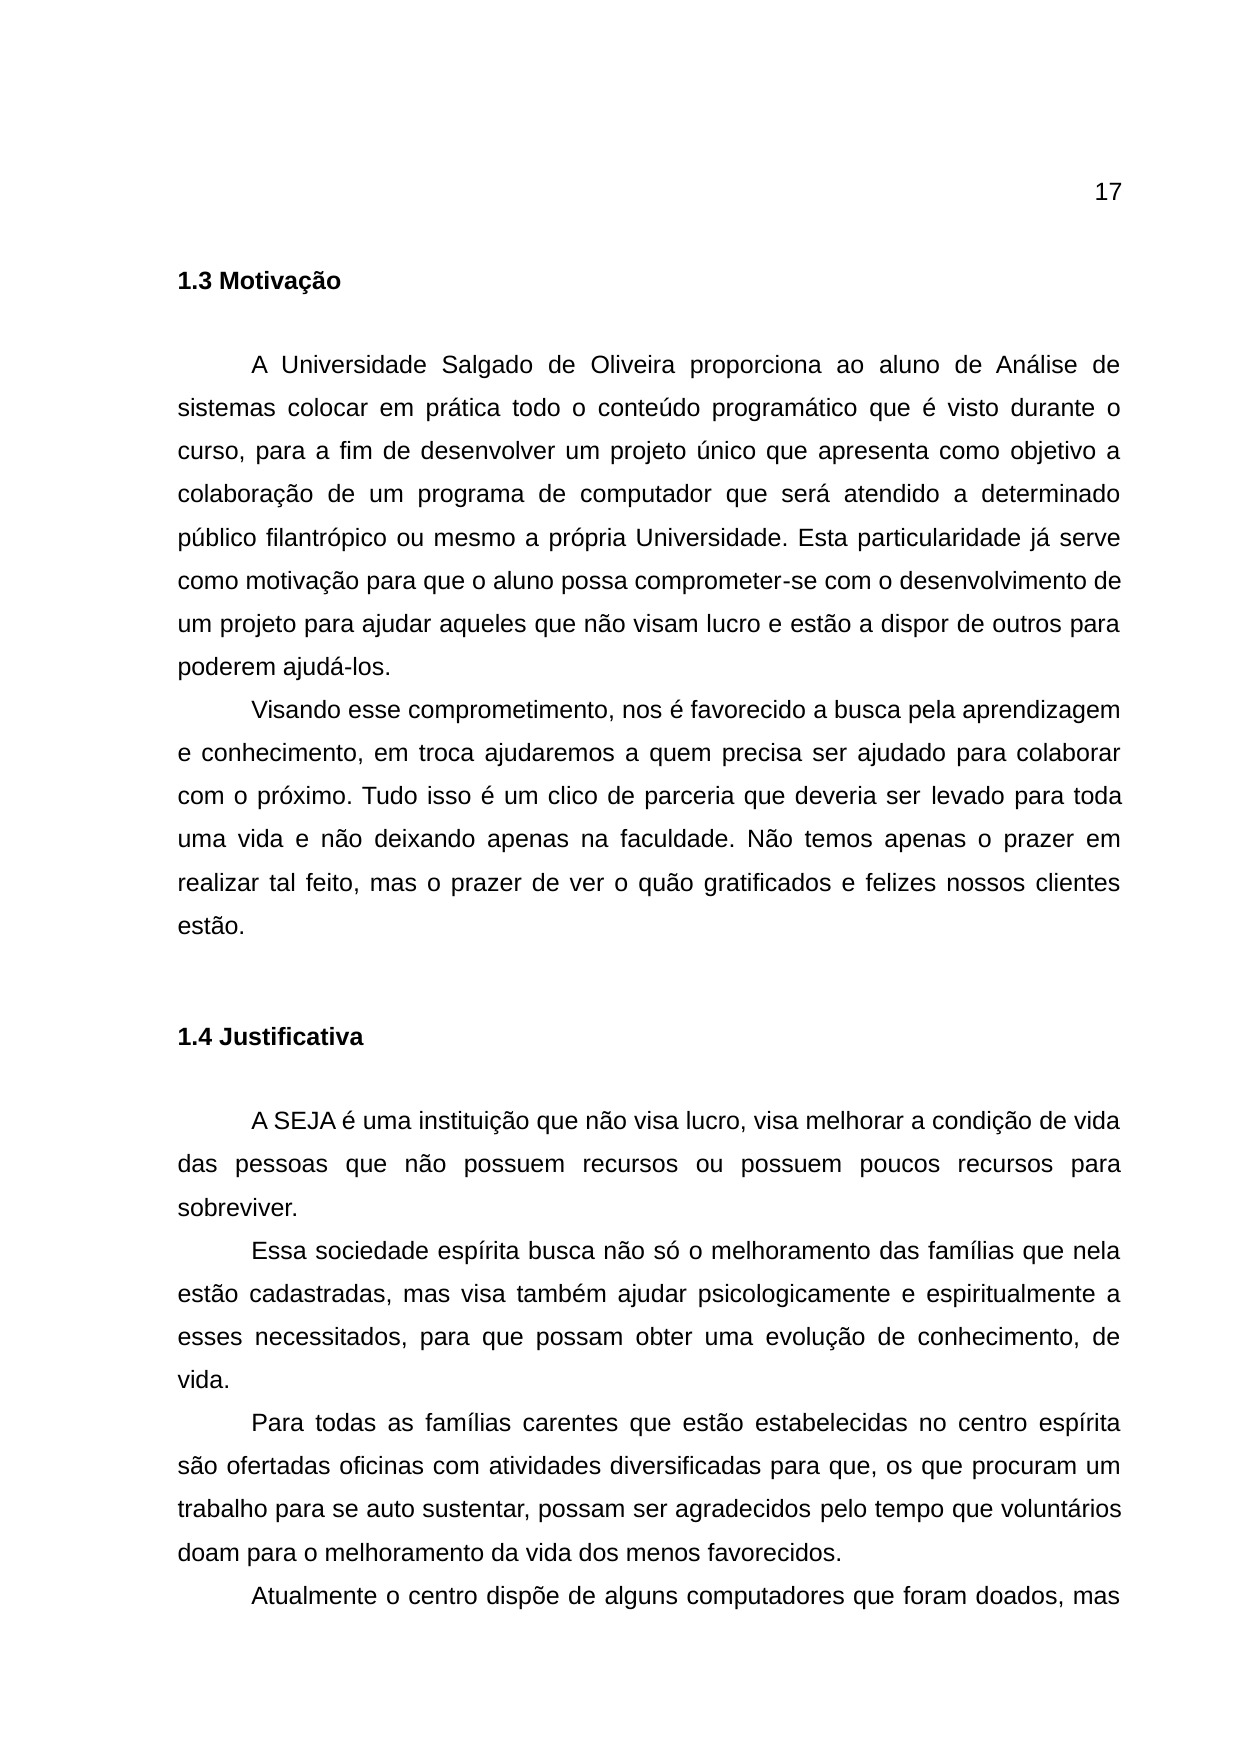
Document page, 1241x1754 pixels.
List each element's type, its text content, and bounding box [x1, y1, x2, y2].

text A SEJA é uma instituição que não visa lucro, visa melhorar a condição de vida das pessoas que não possuem recursos ou possuem poucos recursos para sobreviver. [177, 1106, 1122, 1221]
text Para todas as famílias carentes que estão estabelecidas no centro espírita são ofertadas oficinas com atividades diversificadas para que, os que procuram um trabalho para se auto sustentar, possam ser agradecidos pelo tempo que voluntários doam para o melhoramento da vida dos menos favorecidos. [177, 1408, 1122, 1566]
text A Universidade Salgado de Oliveira proporciona ao aluno de Análise de sistemas colocar em prática todo o conteúdo programático que é visto durante o curso, para a fim de desenvolver um projeto único que apresenta como objetivo a colaboração de um programa de computador que será atendido a determinado público filantrópico ou mesmo a própria Universidade. Esta particularidade já serve como motivação para que o aluno possa comprometer-se com o desenvolvimento de um projeto para ajudar aqueles que não visam lucro e estão a dispor de outros para poderem ajudá-los. [177, 350, 1122, 681]
subtitle 1.4 Justificativa [177, 1022, 1122, 1051]
text Atualmente o centro dispõe de alguns computadores que foram doados, mas [177, 1581, 1122, 1609]
subtitle 1.3 Motivação [177, 266, 1122, 294]
text Essa sociedade espírita busca não só o melhoramento das famílias que nela estão cadastradas, mas visa também ajudar psicologicamente e espiritualmente a esses necessitados, para que possam obter uma evolução de conhecimento, de vida. [177, 1236, 1122, 1394]
text Visando esse comprometimento, nos é favorecido a busca pela aprendizagem e conhecimento, em troca ajudaremos a quem precisa ser ajudado para colaborar com o próximo. Tudo isso é um clico de parceria que deveria ser levado para toda uma vida e não deixando apenas na faculdade. Não temos apenas o prazer em realizar tal feito, mas o prazer de ver o quão gratificados e felizes nossos clientes estão. [177, 695, 1122, 939]
